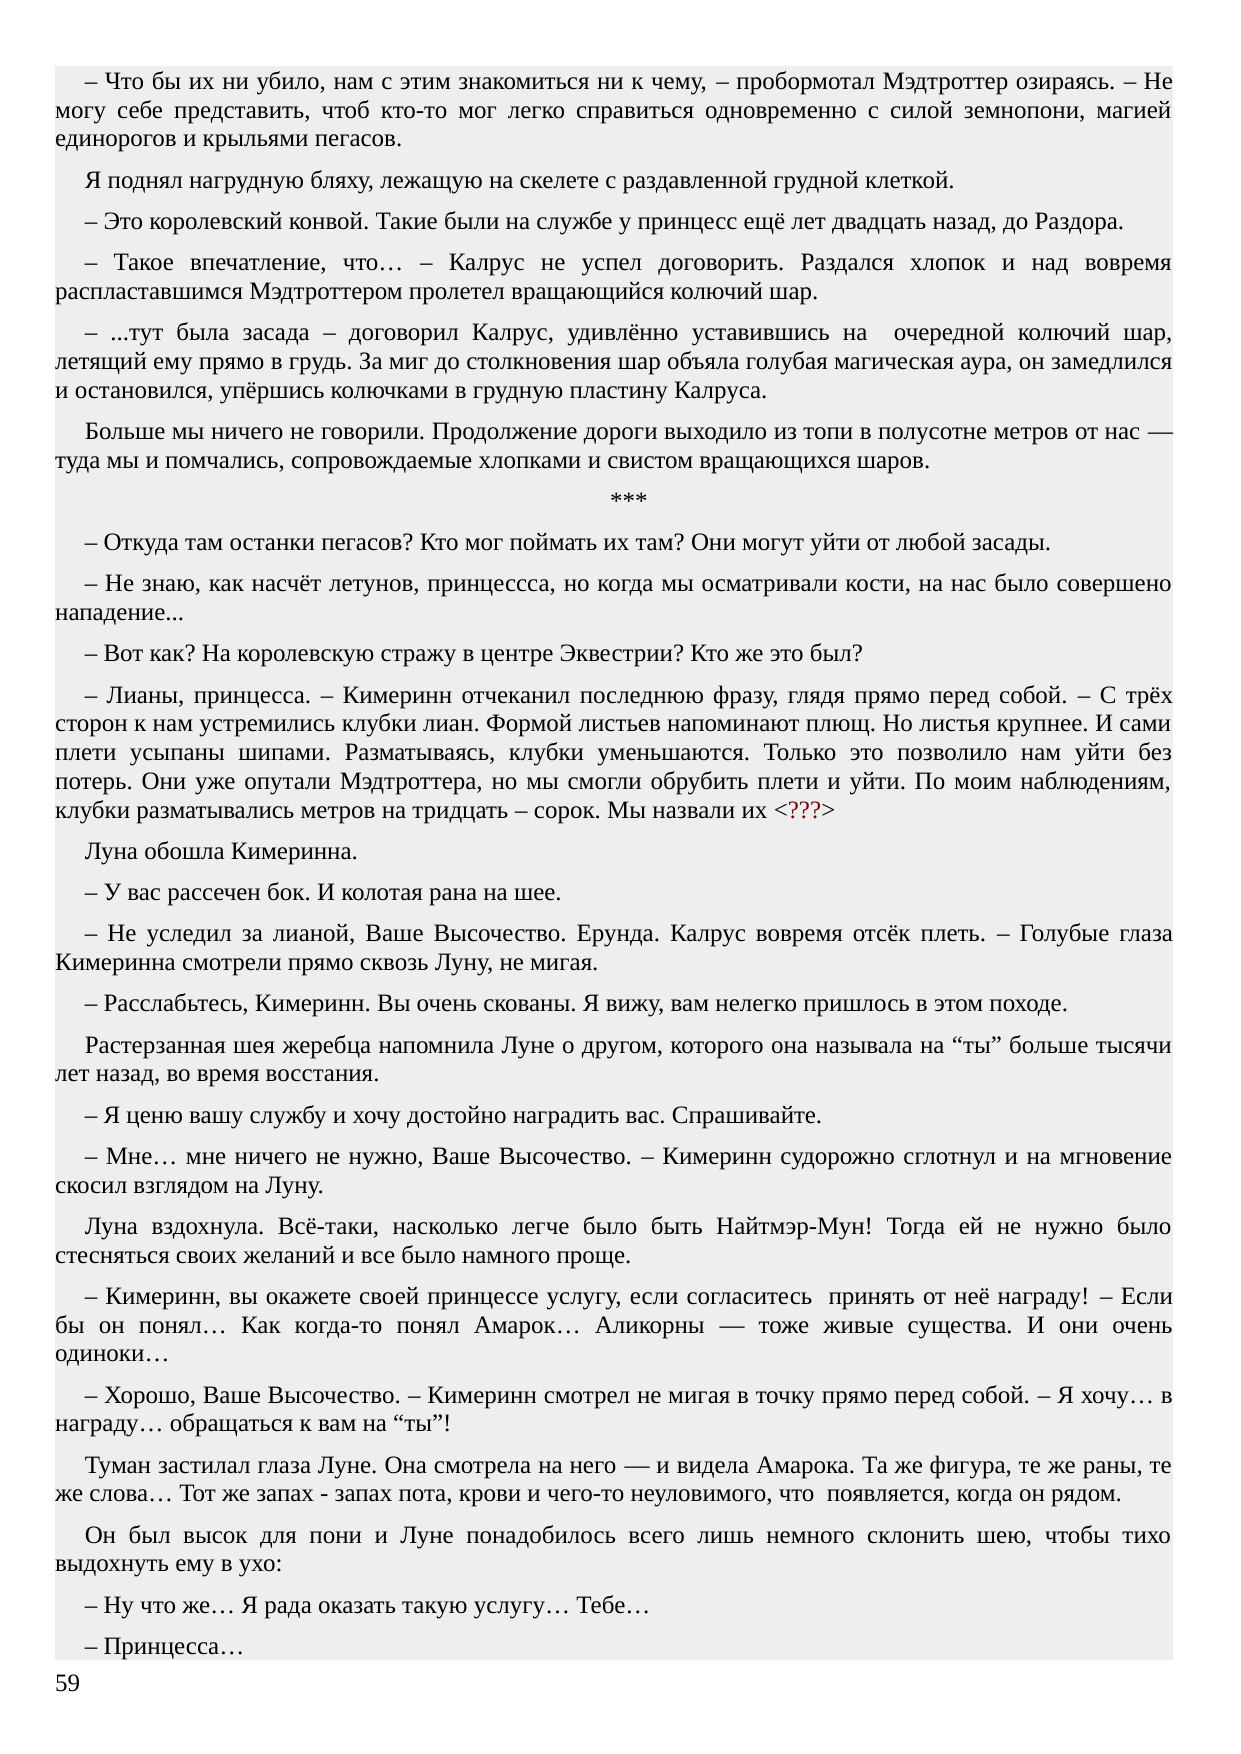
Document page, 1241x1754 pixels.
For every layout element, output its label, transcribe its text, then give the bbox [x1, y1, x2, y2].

text – Не знаю, как насчёт летунов, принцессса, но когда мы осматривали кости, на нас было совершено нападение... [55, 568, 1173, 626]
text – Ну что же… Я рада оказать такую услугу… Тебе… [55, 1590, 1173, 1618]
text – Мне… мне ничего не нужно, Ваше Высочество. – Кимеринн судорожно сглотнул и на мгновение скосил взглядом на Луну. [55, 1141, 1173, 1198]
text – У вас рассечен бок. И колотая рана на шее. [55, 877, 1173, 906]
text Туман застилал глаза Луне. Она смотрела на него — и видела Амарока. Та же фигура, те же раны, те же слова… Тот же запах - запах пота, крови и чего-то неуловимого, что появляется, когда он рядом. [55, 1450, 1173, 1507]
text Растерзанная шея жеребца напомнила Луне о другом, которого она называла на “ты” больше тысячи лет назад, во время восстания. [55, 1030, 1173, 1087]
text – Кимеринн, вы окажете своей принцессе услугу, если согласитесь принять от неё награду! – Если бы он понял… Как когда-то понял Амарок… Аликорны — тоже живые существа. И они очень одиноки… [55, 1281, 1173, 1367]
text – Что бы их ни убило, нам с этим знакомиться ни к чему, – пробормотал Мэдтроттер озираясь. – Не могу себе представить, чтоб кто-то мог легко справиться одновременно с силой земнопони, магией единорогов и крыльями пегасов. [55, 66, 1173, 152]
text – Это королевский конвой. Такие были на службе у принцесс ещё лет двадцать назад, до Раздора. [55, 206, 1173, 235]
text – Я ценю вашу службу и хочу достойно наградить вас. Спрашивайте. [55, 1100, 1173, 1128]
text – Откуда там останки пегасов? Кто мог поймать их там? Они могут уйти от любой засады. [55, 527, 1173, 556]
text – ...тут была засада – договорил Калрус, удивлённо уставившись на очередной колючий шар, летящий ему прямо в грудь. За миг до столкновения шар объяла голубая магическая аура, он замедлился и остановился, упёршись колючками в грудную пластину Калруса. [55, 317, 1173, 403]
text Луна обошла Кимеринна. [55, 836, 1173, 865]
text – Лианы, принцесса. – Кимеринн отчеканил последнюю фразу, глядя прямо перед собой. – С трёх сторон к нам устремились клубки лиан. Формой листьев напоминают плющ. Но листья крупнее. И сами плети усыпаны шипами. Разматываясь, клубки уменьшаются. Только это позволило нам уйти без потерь. Они уже опутали Мэдтроттера, но мы смогли обрубить плети и уйти. По моим наблюдениям, клубки разматывались метров на тридцать – сорок. Мы назвали их <???> [55, 680, 1173, 823]
text – Такое впечатление, что… – Калрус не успел договорить. Раздался хлопок и над вовремя распластавшимся Мэдтроттером пролетел вращающийся колючий шар. [55, 247, 1173, 305]
text – Не уследил за лианой, Ваше Высочество. Ерунда. Калрус вовремя отсёк плеть. – Голубые глаза Кимеринна смотрели прямо сквозь Луну, не мигая. [55, 918, 1173, 976]
text Он был высок для пони и Луне понадобилось всего лишь немного склонить шею, чтобы тихо выдохнуть ему в ухо: [55, 1520, 1173, 1577]
text *** [55, 486, 1173, 515]
text – Расслабьтесь, Кимеринн. Вы очень скованы. Я вижу, вам нелегко пришлось в этом походе. [55, 988, 1173, 1017]
text – Принцесса… [55, 1631, 1173, 1660]
text Я поднял нагрудную бляху, лежащую на скелете с раздавленной грудной клеткой. [55, 165, 1173, 193]
text – Хорошо, Ваше Высочество. – Кимеринн смотрел не мигая в точку прямо перед собой. – Я хочу… в награду… обращаться к вам на “ты”! [55, 1380, 1173, 1437]
text – Вот как? На королевскую стражу в центре Эквестрии? Кто же это был? [55, 638, 1173, 667]
text Больше мы ничего не говорили. Продолжение дороги выходило из топи в полусотне метров от нас — туда мы и помчались, сопровождаемые хлопками и свистом вращающихся шаров. [55, 416, 1173, 473]
text Луна вздохнула. Всё-таки, насколько легче было быть Найтмэр-Мун! Тогда ей не нужно было стесняться своих желаний и все было намного проще. [55, 1211, 1173, 1268]
